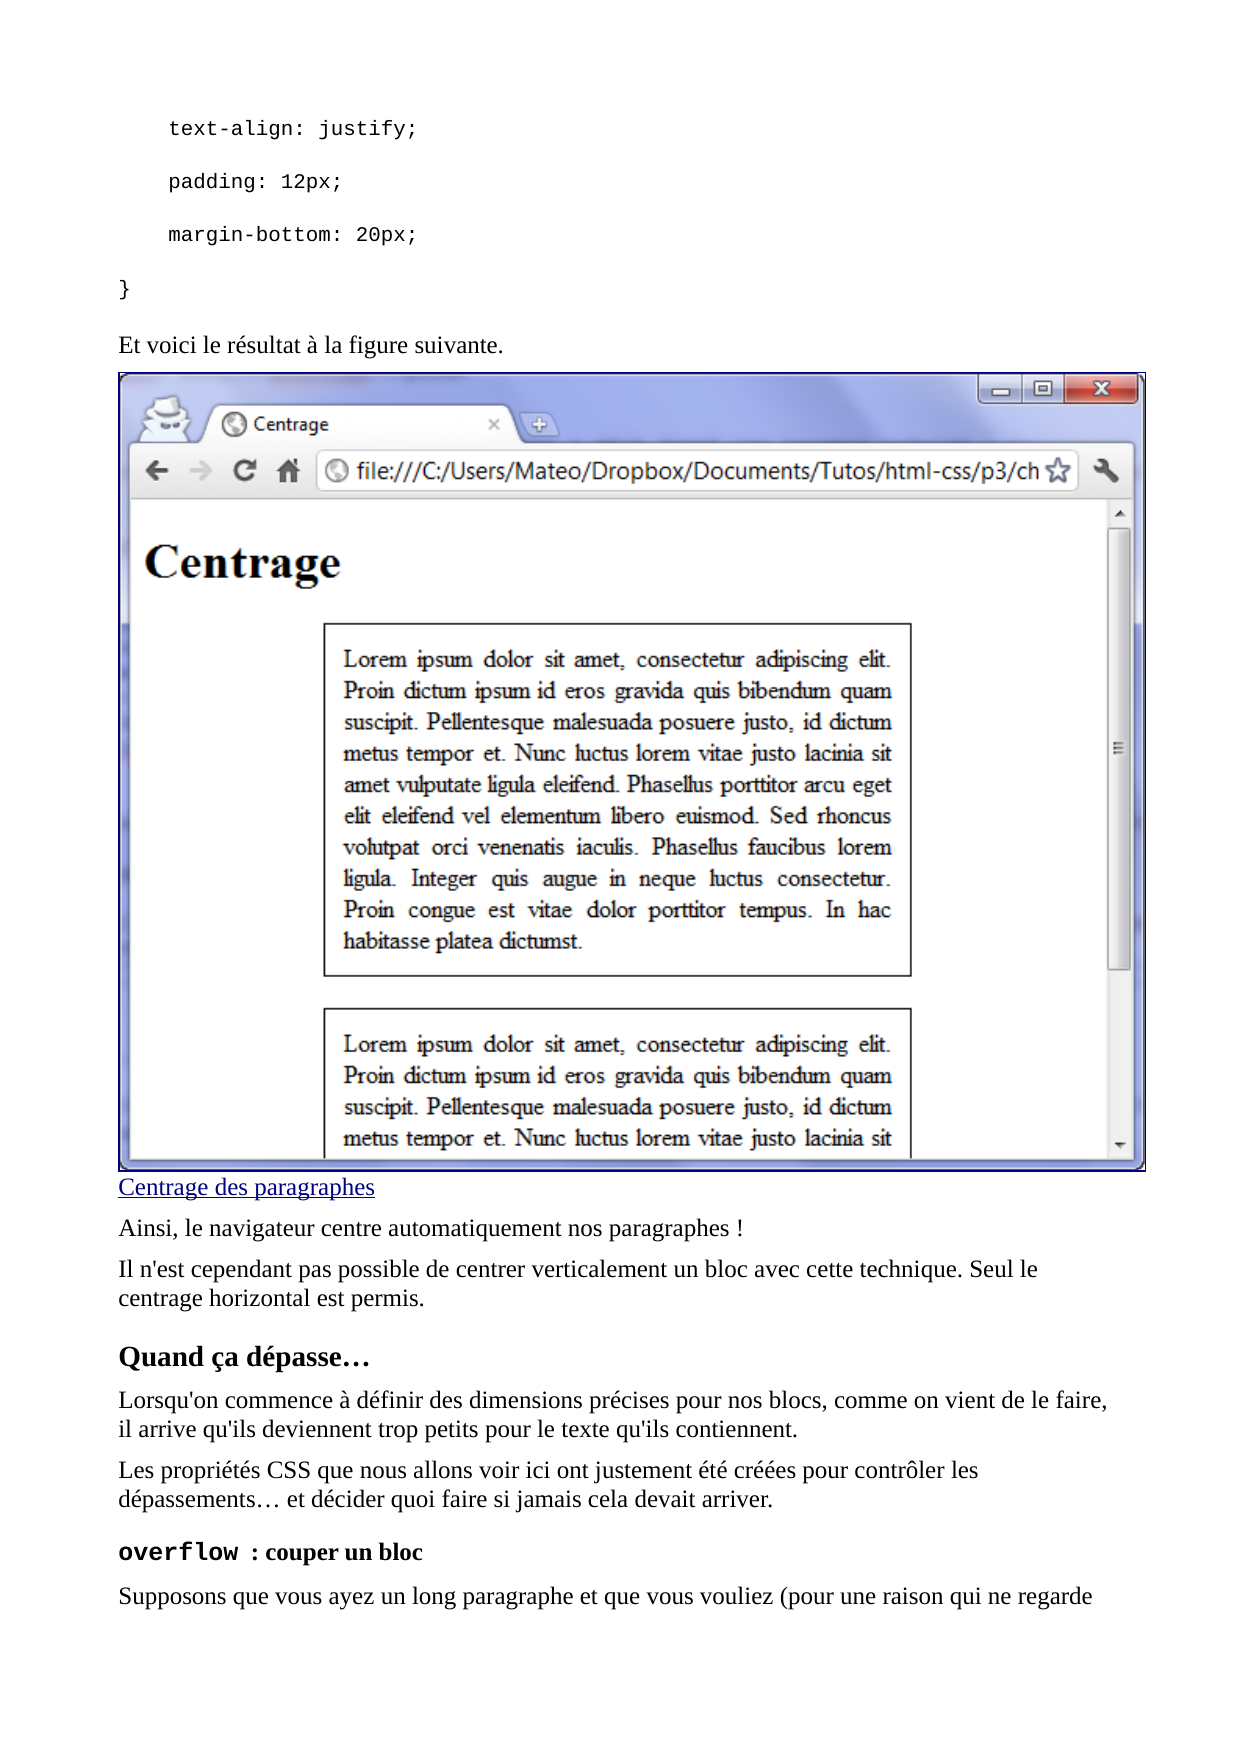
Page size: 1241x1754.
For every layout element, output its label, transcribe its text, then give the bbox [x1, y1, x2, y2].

picture [120, 373, 1145, 1170]
text Lorsqu'on commence à définir des dimensions précises pour nos blocs, comme on vient de le faire, il arrive qu'ils deviennent trop petits pour le texte qu'ils contiennent. [118, 1385, 1122, 1442]
text margin-bottom: 20px; [118, 224, 1122, 248]
subtitle Quand ça dépasse… [118, 1339, 1122, 1372]
text Ainsi, le navigateur centre automatiquement nos paragraphes ! [118, 1213, 1122, 1242]
text Supposons que vous ayez un long paragraphe et que vous vouliez (pour une raison qui ne regarde [118, 1581, 1122, 1609]
text Et voici le résultat à la figure suivante. [118, 331, 1122, 359]
text text-align: justify; [118, 118, 1122, 142]
subtitle overflow : couper un bloc [118, 1537, 1122, 1568]
text Il n'est cependant pas possible de centrer verticalement un bloc avec cette technique. Seul le centrage horizontal est permis. [118, 1254, 1122, 1312]
text Les propriétés CSS que nous allons voir ici ont justement été créées pour contrôler les dépassements… et décider quoi faire si jamais cela devait arriver. [118, 1455, 1122, 1512]
text Centrage des paragraphes [118, 1172, 1122, 1201]
text padding: 12px; [118, 171, 1122, 195]
text } [118, 277, 1122, 301]
